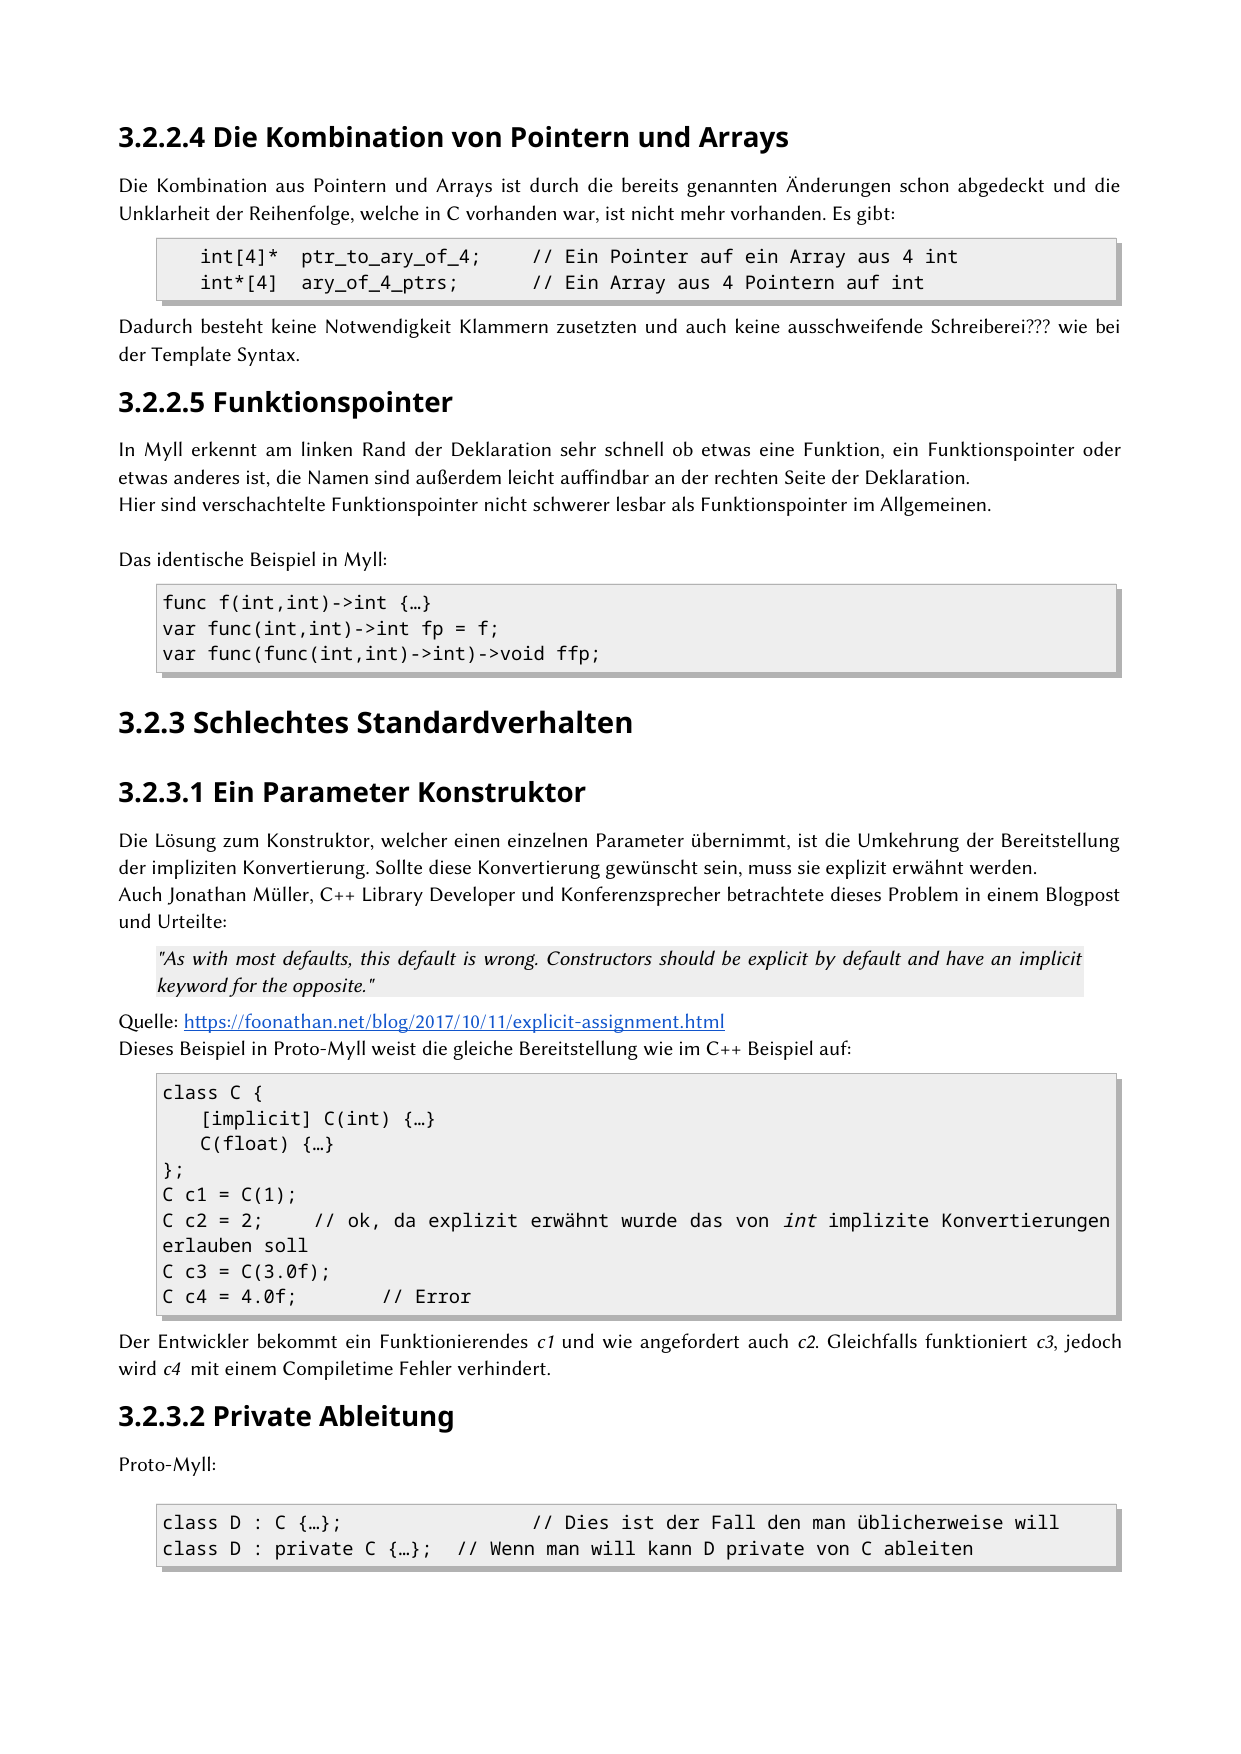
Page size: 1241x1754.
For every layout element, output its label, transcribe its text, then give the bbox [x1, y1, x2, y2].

text class D : C {…}; // Dies ist der Fall den man üblicherweise will [157, 1505, 1116, 1529]
text Quelle: https://foonathan.net/blog/2017/10/11/explicit-assignment.html [118, 1010, 1122, 1033]
text C c3 = C(3.0f); [157, 1252, 1116, 1277]
text }; [157, 1150, 1116, 1175]
text Proto-Myll: [118, 1453, 1122, 1476]
text int[4]* ptr_to_ary_of_4; // Ein Pointer auf ein Array aus 4 int [157, 239, 1116, 263]
text Die Lösung zum Konstruktor, welcher einen einzelnen Parameter übernimmt, ist die Umkehrung der Bereitstellung der impliziten Konvertierung. Sollte diese Konvertierung gewünscht sein, muss sie explizit erwähnt werden. [118, 828, 1122, 879]
subtitle Funktionspointer [118, 382, 1122, 420]
text Auch Jonathan Müller, C++ Library Developer und Konferenzsprecher betrachtete dieses Problem in einem Blogpost und Urteilte: [118, 883, 1122, 934]
text Hier sind verschachtelte Funktionspointer nicht schwerer lesbar als Funktionspointer im Allgemeinen. [118, 493, 1122, 517]
subtitle Die Kombination von Pointern und Arrays [118, 118, 1122, 156]
text int*[4] ary_of_4_ptrs; // Ein Array aus 4 Pointern auf int [157, 263, 1116, 300]
subtitle Ein Parameter Konstruktor [118, 772, 1122, 810]
text var func(int,int)->int fp = f; [157, 609, 1116, 634]
text In Myll erkennt am linken Rand der Deklaration sehr schnell ob etwas eine Funktion, ein Funktionspointer oder etwas anderes ist, die Namen sind außerdem leicht auffindbar an der rechten Seite der Deklaration. [118, 438, 1122, 489]
text C c1 = C(1); [157, 1175, 1116, 1201]
text class D : private C {…}; // Wenn man will kann D private von C ableiten [157, 1529, 1116, 1566]
text "As with most defaults, this default is wrong. Constructors should be explicit by default and have an implicit keyword for the opposite." [156, 946, 1084, 997]
subtitle Private Ableitung [118, 1397, 1122, 1434]
text class C { [157, 1074, 1116, 1099]
text Das identische Beispiel in Myll: [118, 547, 1122, 571]
text Dadurch besteht keine Notwendigkeit Klammern zusetzten und auch keine ausschweifende Schreiberei??? wie bei der Template Syntax. [118, 315, 1122, 366]
text var func(func(int,int)->int)->void ffp; [157, 634, 1116, 672]
text Der Entwickler bekommt ein Funktionierendes c1 und wie angefordert auch c2. Gleichfalls funktioniert c3, jedoch wird c4 mit einem Compiletime Fehler verhindert. [118, 1330, 1122, 1381]
text C(float) {…} [157, 1124, 1116, 1150]
text Dieses Beispiel in Proto-Myll weist die gleiche Bereitstellung wie im C++ Beispiel auf: [118, 1037, 1122, 1061]
text C c2 = 2; // ok, da explizit erwähnt wurde das von int implizite Konvertierungen erlauben soll [157, 1201, 1116, 1252]
text Die Kombination aus Pointern und Arrays ist durch die bereits genannten Änderungen schon abgedeckt und die Unklarheit der Reihenfolge, welche in C vorhanden war, ist nicht mehr vorhanden. Es gibt: [118, 174, 1122, 225]
text C c4 = 4.0f; // Error [157, 1277, 1116, 1315]
subtitle Schlechtes Standardverhalten [118, 702, 1122, 742]
text [implicit] C(int) {…} [157, 1099, 1116, 1124]
text func f(int,int)->int {…} [157, 585, 1116, 609]
